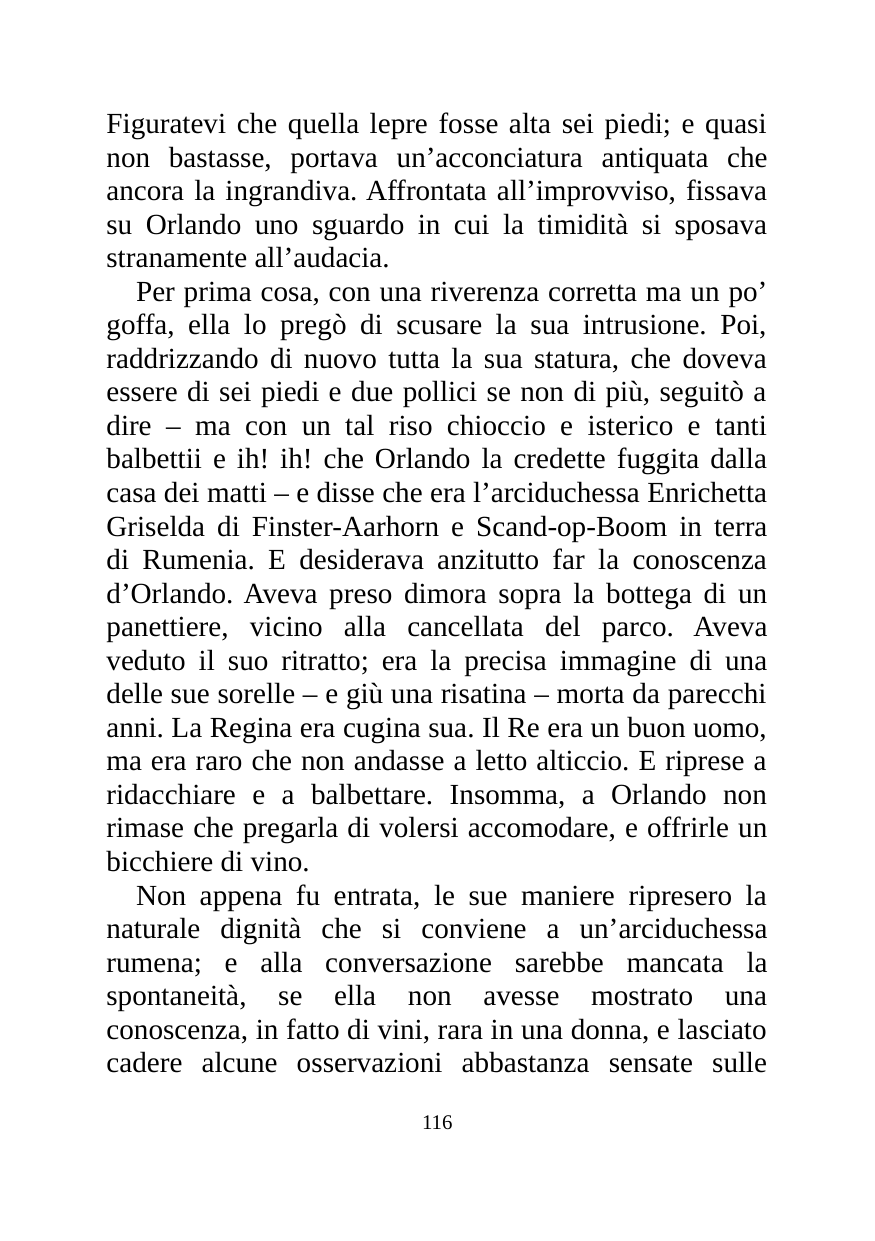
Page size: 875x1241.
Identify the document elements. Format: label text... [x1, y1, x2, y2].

text Per prima cosa, con una riverenza corretta ma un po’ goffa, ella lo pregò di scusare la sua intrusione. Poi, raddrizzando di nuovo tutta la sua statura, che doveva essere di sei piedi e due pollici se non di più, seguitò a dire – ma con un tal riso chioccio e isterico e tanti balbettii e ih! ih! che Orlando la credette fuggita dalla casa dei matti – e disse che era l’arciduchessa Enrichetta Griselda di Finster-Aarhorn e Scand-op-Boom in terra di Rumenia. E desiderava anzitutto far la conoscenza d’Orlando. Aveva preso dimora sopra la bottega di un panettiere, vicino alla cancellata del parco. Aveva veduto il suo ritratto; era la precisa immagine di una delle sue sorelle – e giù una risatina – morta da parecchi anni. La Regina era cugina sua. Il Re era un buon uomo, ma era raro che non andasse a letto alticcio. E riprese a ridacchiare e a balbettare. Insomma, a Orlando non rimase che pregarla di volersi accomodare, e offrirle un bicchiere di vino. [106, 274, 768, 878]
text Figuratevi che quella lepre fosse alta sei piedi; e quasi non bastasse, portava un’acconciatura antiquata che ancora la ingrandiva. Affrontata all’improvviso, fissava su Orlando uno sguardo in cui la timidità si sposava stranamente all’audacia. [106, 106, 768, 274]
text Non appena fu entrata, le sue maniere ripresero la naturale dignità che si conviene a un’arciduchessa rumena; e alla conversazione sarebbe mancata la spontaneità, se ella non avesse mostrato una conoscenza, in fatto di vini, rara in una donna, e lasciato cadere alcune osservazioni abbastanza sensate sulle [106, 878, 768, 1079]
